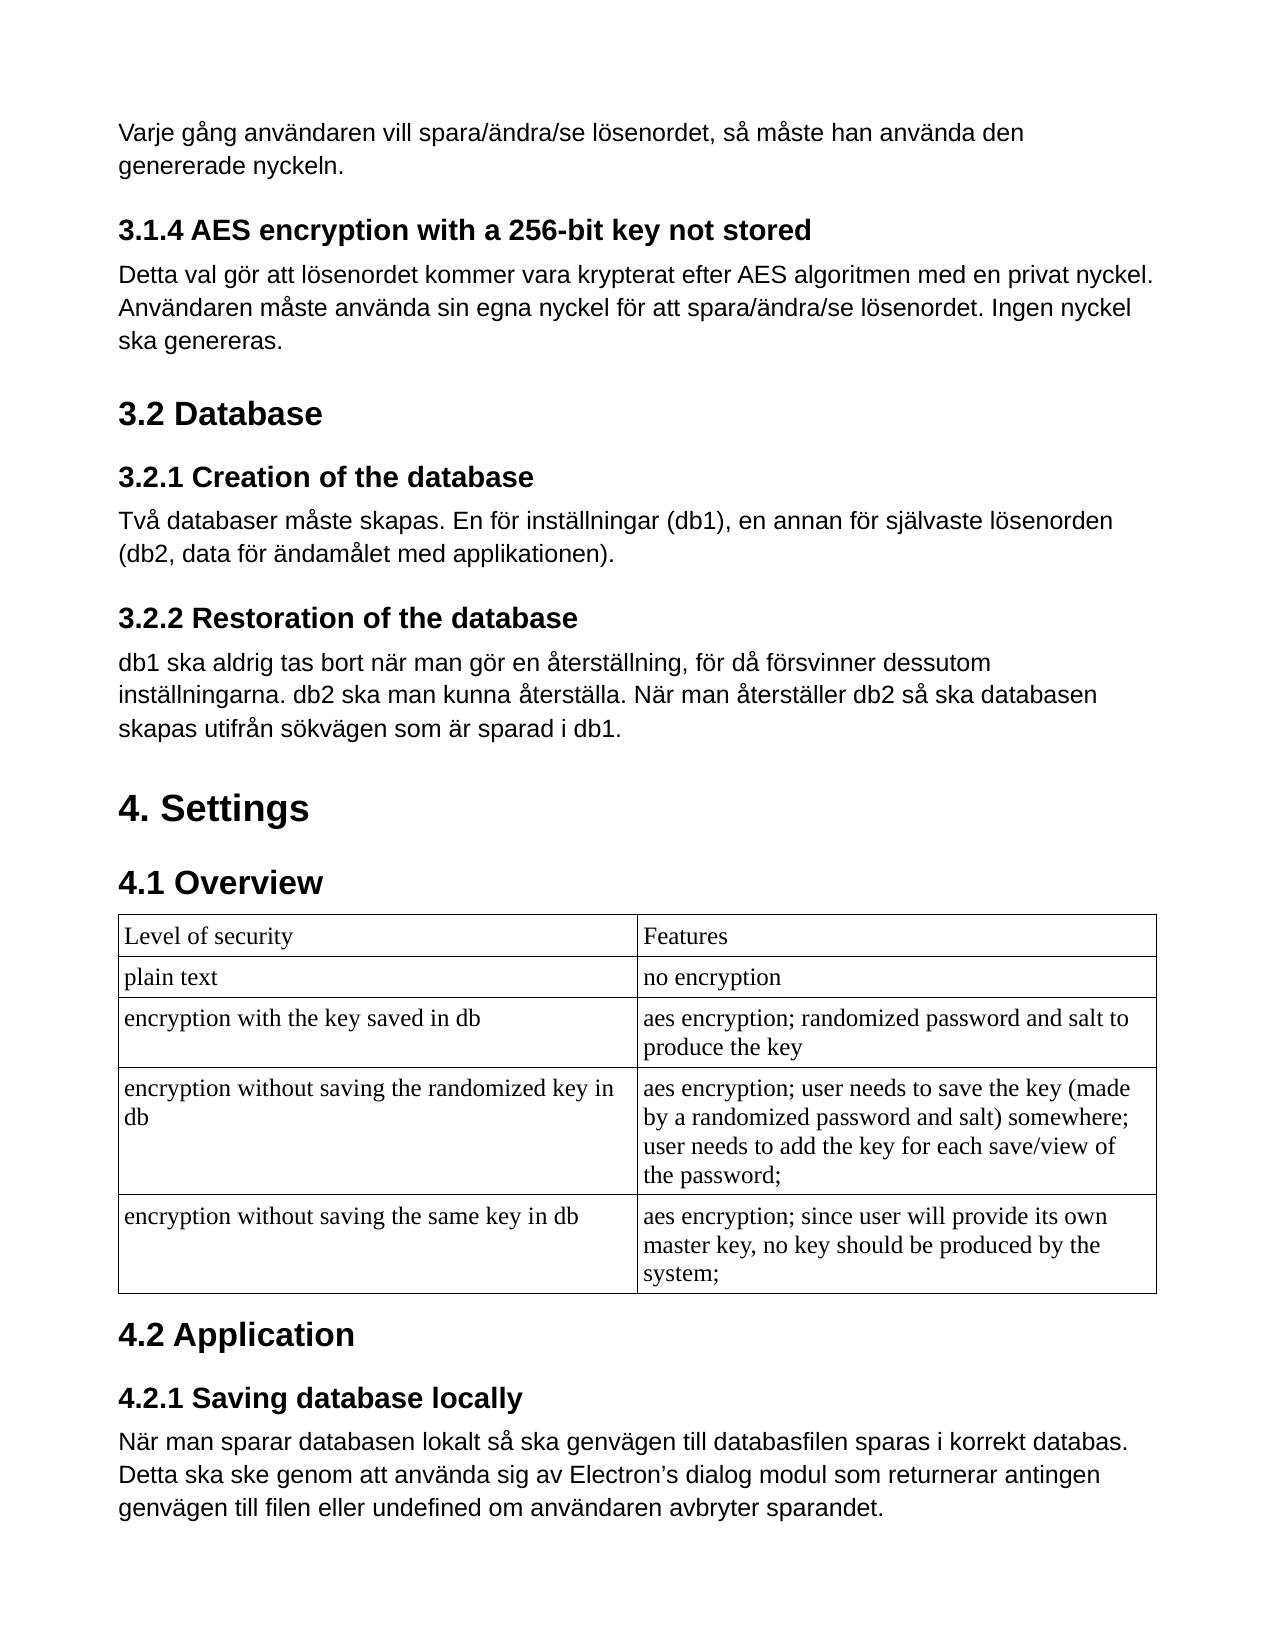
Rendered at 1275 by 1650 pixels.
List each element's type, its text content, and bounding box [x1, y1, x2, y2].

text När man sparar databasen lokalt så ska genvägen till databasfilen sparas i korrekt databas. Detta ska ske genom att använda sig av Electron’s dialog modul som returnerar antingen genvägen till filen eller undefined om användaren avbryter sparandet. [118, 1427, 1157, 1522]
subtitle 4.2.1 Saving database locally [118, 1381, 1157, 1414]
text Varje gång användaren vill spara/ändra/se lösenordet, så måste han använda den genererade nyckeln. [118, 118, 1157, 180]
table_cell aes encryption; user needs to save the key (made by a randomized password and salt) somewhere; user needs to add the key for each save/view of the password; [638, 1068, 1156, 1194]
table_cell encryption without saving the randomized key in db [119, 1068, 637, 1194]
text db1 ska aldrig tas bort när man gör en återställning, för då försvinner dessutom inställningarna. db2 ska man kunna återställa. När man återställer db2 så ska databasen skapas utifrån sökvägen som är sparad i db1. [118, 647, 1157, 742]
table_cell encryption with the key saved in db [119, 998, 637, 1067]
text Detta val gör att lösenordet kommer vara krypterat efter AES algoritmen med en privat nyckel. Användaren måste använda sin egna nyckel för att spara/ändra/se lösenordet. Ingen nyckel ska genereras. [118, 259, 1157, 354]
subtitle 3.2 Database [118, 394, 1157, 433]
table_cell plain text [119, 957, 637, 997]
table_header Level of security [119, 915, 637, 956]
subtitle 4.1 Overview [118, 863, 1157, 902]
subtitle 3.1.4 AES encryption with a 256-bit key not stored [118, 213, 1157, 247]
table_cell no encryption [638, 957, 1156, 997]
table_cell aes encryption; randomized password and salt to produce the key [638, 998, 1156, 1067]
table_cell encryption without saving the same key in db [119, 1195, 637, 1293]
subtitle 4. Settings [118, 786, 1157, 830]
table_cell aes encryption; since user will provide its own master key, no key should be produced by the system; [638, 1195, 1156, 1293]
subtitle 3.2.1 Creation of the database [118, 460, 1157, 493]
subtitle 4.2 Application [118, 1315, 1157, 1353]
table_header Features [638, 915, 1156, 956]
text Två databaser måste skapas. En för inställningar (db1), en annan för självaste lösenorden (db2, data för ändamålet med applikationen). [118, 506, 1157, 568]
subtitle 3.2.2 Restoration of the database [118, 601, 1157, 635]
